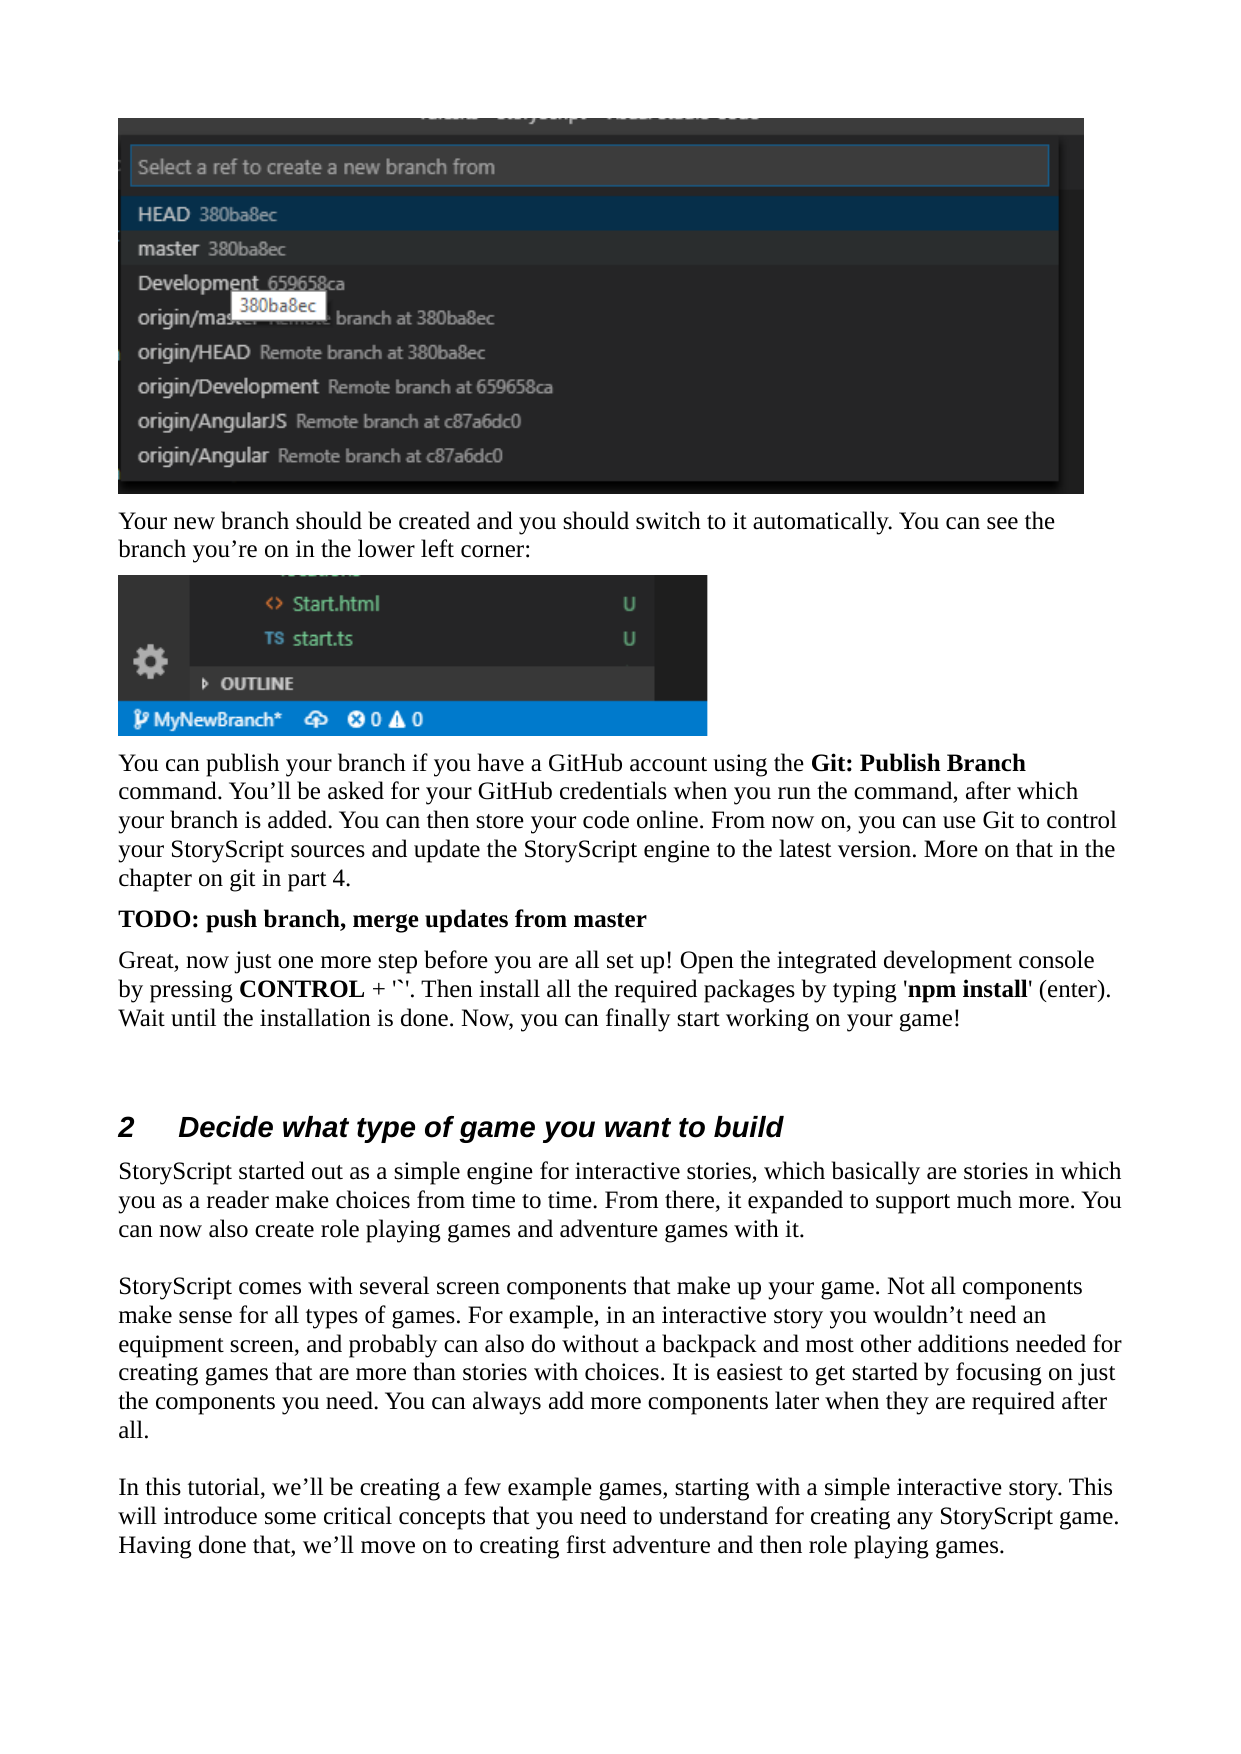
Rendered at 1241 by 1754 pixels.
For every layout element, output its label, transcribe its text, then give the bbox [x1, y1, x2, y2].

text StoryScript started out as a simple engine for interactive stories, which basically are stories in which you as a reader make choices from time to time. From there, it expanded to support much more. You can now also create role playing games and adventure games with it. [118, 1156, 1122, 1242]
text StoryScript comes with several screen components that make up your game. Not all components make sense for all types of games. For example, in an interactive story you wouldn’t need an equipment screen, and probably can also do without a backpack and most other additions needed for creating games that are more than stories with choices. It is easiest to get started by focusing on just the components you need. You can always add more components later when they are required after all. [118, 1271, 1122, 1444]
text In this tutorial, we’ll be creating a few example games, starting with a simple interactive story. This will introduce some critical concepts that you need to understand for creating any StoryScript game. Having done that, we’ll move on to creating first adventure and then role playing games. [118, 1472, 1122, 1559]
text Great, now just one more step before you are all set up! Open the integrated development console by pressing CONTROL + '`'. Then install all the required packages by typing 'npm install' (enter). Wait until the installation is done. Now, you can finally start working on your game! [118, 945, 1122, 1031]
subtitle Decide what type of game you want to build [118, 1110, 1122, 1144]
text You can publish your branch if you have a GitHub account using the Git: Publish Branch command. You’ll be asked for your GitHub credentials when you run the command, after which your branch is added. You can then store your code online. From now on, you can use Git to control your StoryScript sources and update the StoryScript engine to the latest version. More on that in the chapter on git in part 4. [118, 748, 1122, 891]
text Your new branch should be created and you should switch to it automatically. You can see the branch you’re on in the lower left corner: [118, 506, 1122, 563]
text TODO: push branch, merge updates from master [118, 904, 1122, 933]
